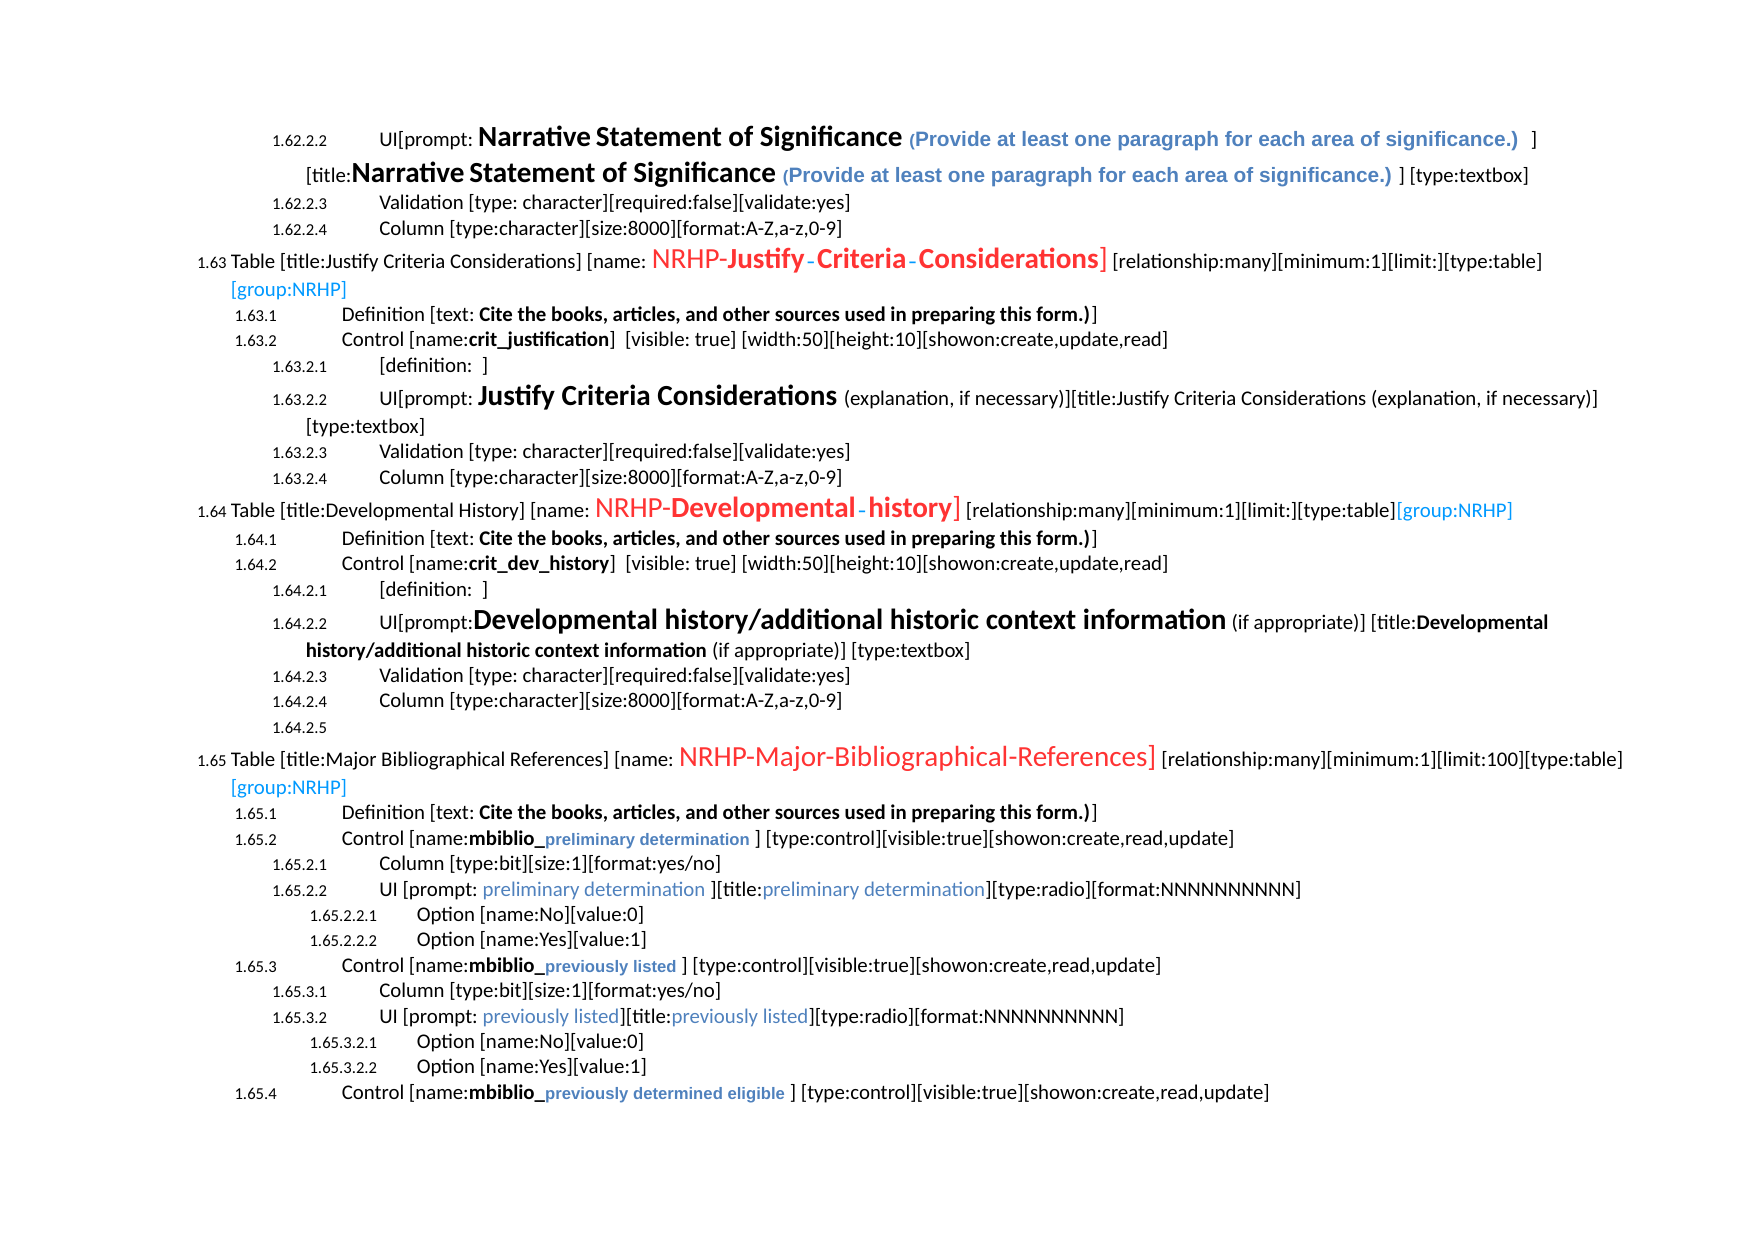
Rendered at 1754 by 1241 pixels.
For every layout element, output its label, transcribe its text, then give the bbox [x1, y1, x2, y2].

list [definition: ] [268, 352, 1636, 377]
list UI[prompt: Justify Criteria Considerations (explanation, if necessary)][title:Justify Criteria Considerations (explanation, if necessary)] [type:textbox] [268, 377, 1636, 438]
list Control [name:mbiblio_preliminary determination ] [type:control][visible:true][showon:create,read,update] [231, 825, 1636, 850]
list Definition [text: Cite the books, articles, and other sources used in preparing this form.)] [231, 799, 1636, 825]
list [definition: ] [268, 576, 1636, 601]
list Table [title:Developmental History] [name: NRHP-Developmental-history] [relationship:many][minimum:1][limit:][type:table][group:NRHP] [193, 489, 1636, 525]
list Validation [type: character][required:false][validate:yes] [268, 662, 1636, 688]
list Option [name:Yes][value:1] [306, 1054, 1636, 1079]
list Column [type:character][size:8000][format:A-Z,a-z,0-9] [268, 464, 1636, 489]
list Option [name:No][value:0] [306, 901, 1636, 927]
list UI[prompt: Narrative Statement of Significance (Provide at least one paragraph for each area of significance.) ][title:Narrative Statement of Significance (Provide at least one paragraph for each area of significance.) ] [type:textbox] [268, 118, 1636, 189]
list Option [name:Yes][value:1] [306, 927, 1636, 952]
list Validation [type: character][required:false][validate:yes] [268, 438, 1636, 464]
list Validation [type: character][required:false][validate:yes] [268, 189, 1636, 215]
list Table [title:Major Bibliographical References] [name: NRHP-Major-Bibliographical-References] [relationship:many][minimum:1][limit:100][type:table][group:NRHP] [193, 738, 1636, 799]
list Column [type:bit][size:1][format:yes/no] [268, 850, 1636, 876]
list Option [name:No][value:0] [306, 1028, 1636, 1054]
list Definition [text: Cite the books, articles, and other sources used in preparing this form.)] [231, 525, 1636, 550]
list Column [type:bit][size:1][format:yes/no] [268, 977, 1636, 1003]
list Control [name:crit_justification] [visible: true] [width:50][height:10][showon:create,update,read] [231, 327, 1636, 352]
list Table [title:Justify Criteria Considerations] [name: NRHP-Justify-Criteria-Considerations] [relationship:many][minimum:1][limit:][type:table][group:NRHP] [193, 240, 1636, 301]
list Definition [text: Cite the books, articles, and other sources used in preparing this form.)] [231, 301, 1636, 327]
list Control [name:mbiblio_previously determined eligible ] [type:control][visible:true][showon:create,read,update] [231, 1079, 1636, 1104]
list Column [type:character][size:8000][format:A-Z,a-z,0-9] [268, 215, 1636, 240]
list Column [type:character][size:8000][format:A-Z,a-z,0-9] [268, 688, 1636, 713]
list Control [name:mbiblio_previously listed ] [type:control][visible:true][showon:create,read,update] [231, 952, 1636, 977]
list UI [prompt: previously listed][title:previously listed][type:radio][format:NNNNNNNNNN] [268, 1003, 1636, 1028]
list Control [name:crit_dev_history] [visible: true] [width:50][height:10][showon:create,update,read] [231, 550, 1636, 576]
list UI [prompt: preliminary determination ][title:preliminary determination][type:radio][format:NNNNNNNNNN] [268, 876, 1636, 901]
list UI[prompt:Developmental history/additional historic context information (if appropriate)] [title:Developmental history/additional historic context information (if appropriate)] [type:textbox] [268, 601, 1636, 662]
